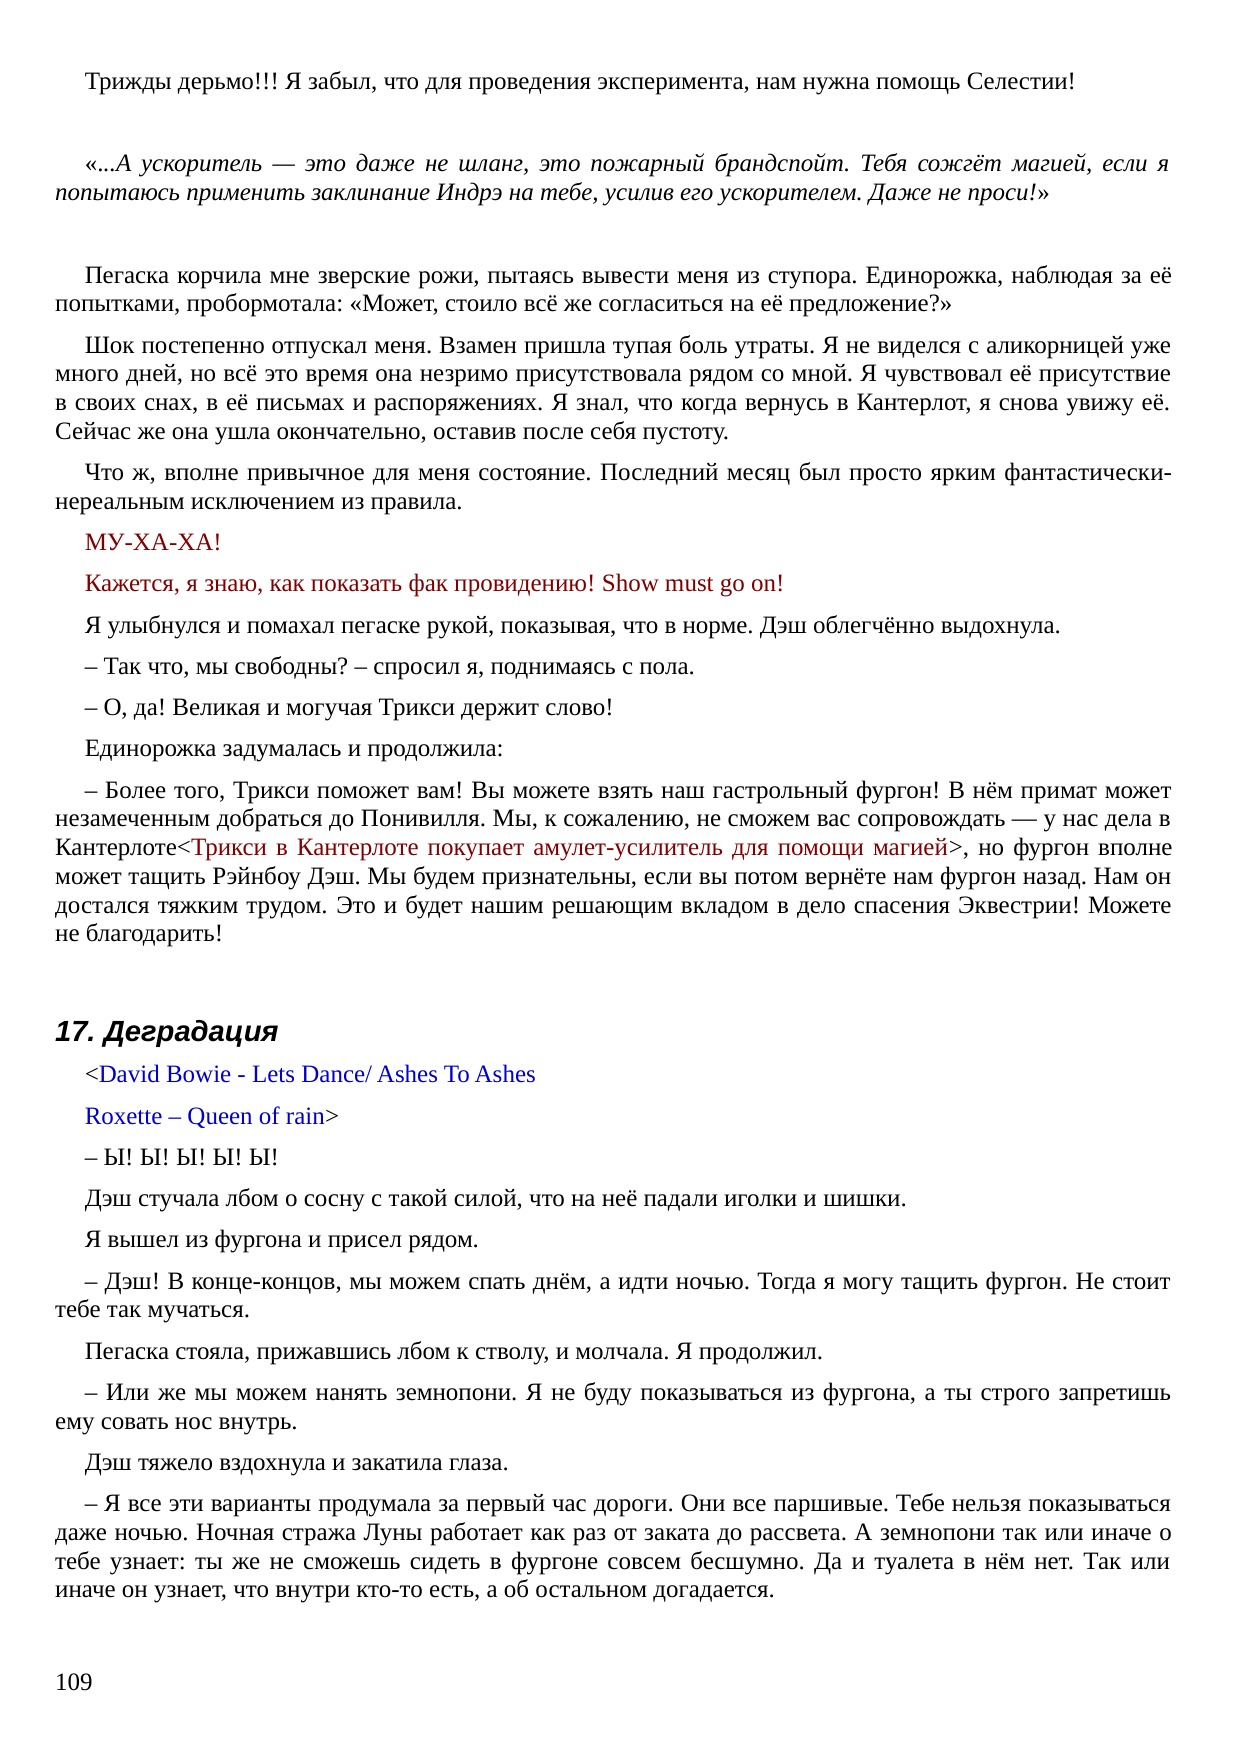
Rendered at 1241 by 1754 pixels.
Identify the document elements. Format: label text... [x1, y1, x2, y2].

text Трижды дерьмо!!! Я забыл, что для проведения эксперимента, нам нужна помощь Селестии! [55, 66, 1173, 95]
text Roxette – Queen of rain> [55, 1101, 1173, 1129]
text Шок постепенно отпускал меня. Взамен пришла тупая боль утраты. Я не виделся с аликорницей уже много дней, но всё это время она незримо присутствовала рядом со мной. Я чувствовал её присутствие в своих снах, в её письмах и распоряжениях. Я знал, что когда вернусь в Кантерлот, я снова увижу её. Сейчас же она ушла окончательно, оставив после себя пустоту. [55, 330, 1173, 445]
text Я вышел из фургона и присел рядом. [55, 1224, 1173, 1253]
subtitle 17. Деградация [55, 1013, 1173, 1047]
text – Более того, Трикси поможет вам! Вы можете взять наш гастрольный фургон! В нём примат может незамеченным добраться до Понивилля. Мы, к сожалению, не сможем вас сопровождать — у нас дела в Кантерлоте<Трикси в Кантерлоте покупает амулет-усилитель для помощи магией>, но фургон вполне может тащить Рэйнбоу Дэш. Мы будем признательны, если вы потом вернёте нам фургон назад. Нам он достался тяжким трудом. Это и будет нашим решающим вкладом в дело спасения Эквестрии! Можете не благодарить! [55, 775, 1173, 947]
text Дэш стучала лбом о сосну с такой силой, что на неё падали иголки и шишки. [55, 1183, 1173, 1212]
text Пегаска корчила мне зверские рожи, пытаясь вывести меня из ступора. Единорожка, наблюдая за её попытками, пробормотала: «Может, стоило всё же согласиться на её предложение?» [55, 260, 1173, 317]
text Дэш тяжело вздохнула и закатила глаза. [55, 1447, 1173, 1476]
text – Дэш! В конце-концов, мы можем спать днём, а идти ночью. Тогда я могу тащить фургон. Не стоит тебе так мучаться. [55, 1266, 1173, 1323]
text – Так что, мы свободны? – спросил я, поднимаясь с пола. [55, 651, 1173, 680]
text Я улыбнулся и помахал пегаске рукой, показывая, что в норме. Дэш облегчённо выдохнула. [55, 610, 1173, 638]
text Единорожка задумалась и продолжила: [55, 733, 1173, 762]
text – Или же мы можем нанять земнопони. Я не буду показываться из фургона, а ты строго запретишь ему совать нос внутрь. [55, 1377, 1173, 1434]
text – Я все эти варианты продумала за первый час дороги. Они все паршивые. Тебе нельзя показываться даже ночью. Ночная стража Луны работает как раз от заката до рассвета. А земнопони так или иначе о тебе узнает: ты же не сможешь сидеть в фургоне совсем бесшумно. Да и туалета в нём нет. Так или иначе он узнает, что внутри кто-то есть, а об остальном догадается. [55, 1488, 1173, 1603]
text Кажется, я знаю, как показать фак провидению! Show must go on! [55, 568, 1173, 597]
text Что ж, вполне привычное для меня состояние. Последний месяц был просто ярким фантастически-нереальным исключением из правила. [55, 457, 1173, 515]
text – Ы! Ы! Ы! Ы! Ы! [55, 1142, 1173, 1171]
text <David Bowie - Lets Dance/ Ashes To Ashes [55, 1059, 1173, 1088]
text Пегаска стояла, прижавшись лбом к стволу, и молчала. Я продолжил. [55, 1336, 1173, 1364]
text МУ-ХА-ХА! [55, 527, 1173, 556]
text «...А ускоритель — это даже не шланг, это пожарный брандспойт. Тебя сожгёт магией, если я попытаюсь применить заклинание Индрэ на тебе, усилив его ускорителем. Даже не проси!» [55, 148, 1173, 206]
text – О, да! Великая и могучая Трикси держит слово! [55, 692, 1173, 721]
